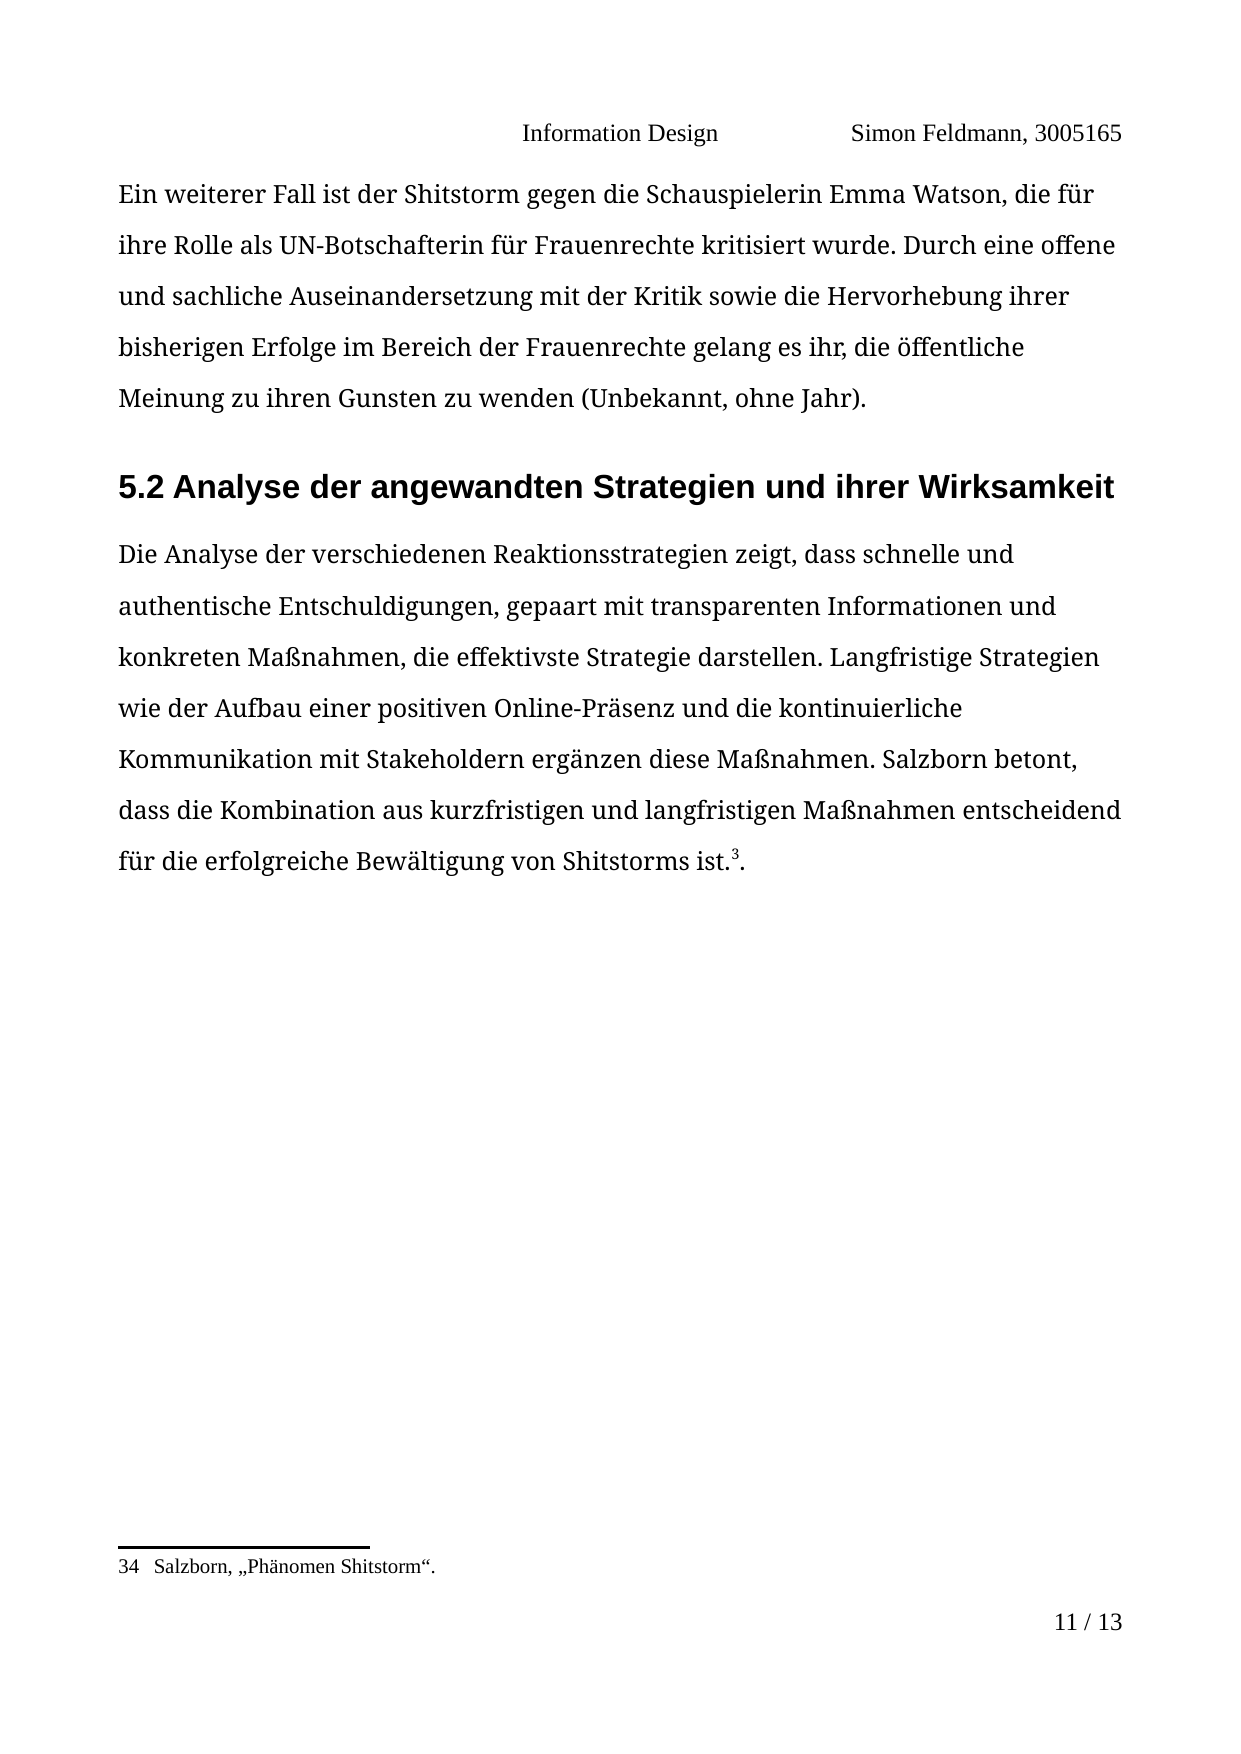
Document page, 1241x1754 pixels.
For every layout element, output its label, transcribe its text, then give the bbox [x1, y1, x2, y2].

subtitle 5.2 Analyse der angewandten Strategien und ihrer Wirksamkeit [118, 467, 1122, 505]
text Die Analyse der verschiedenen Reaktionsstrategien zeigt, dass schnelle und authentische Entschuldigungen, gepaart mit transparenten Informationen und konkreten Maßnahmen, die effektivste Strategie darstellen. Langfristige Strategien wie der Aufbau einer positiven Online-Präsenz und die kontinuierliche Kommunikation mit Stakeholdern ergänzen diese Maßnahmen. Salzborn betont, dass die Kombination aus kurzfristigen und langfristigen Maßnahmen entscheidend für die erfolgreiche Bewältigung von Shitstorms ist.. [118, 537, 1122, 877]
text Salzborn, „Phänomen Shitstorm“. [118, 1553, 1122, 1578]
text Ein weiterer Fall ist der Shitstorm gegen die Schauspielerin Emma Watson, die für ihre Rolle als UN-Botschafterin für Frauenrechte kritisiert wurde. Durch eine offene und sachliche Auseinandersetzung mit der Kritik sowie die Hervorhebung ihrer bisherigen Erfolge im Bereich der Frauenrechte gelang es ihr, die öffentliche Meinung zu ihren Gunsten zu wenden (Unbekannt, ohne Jahr). [118, 176, 1122, 414]
